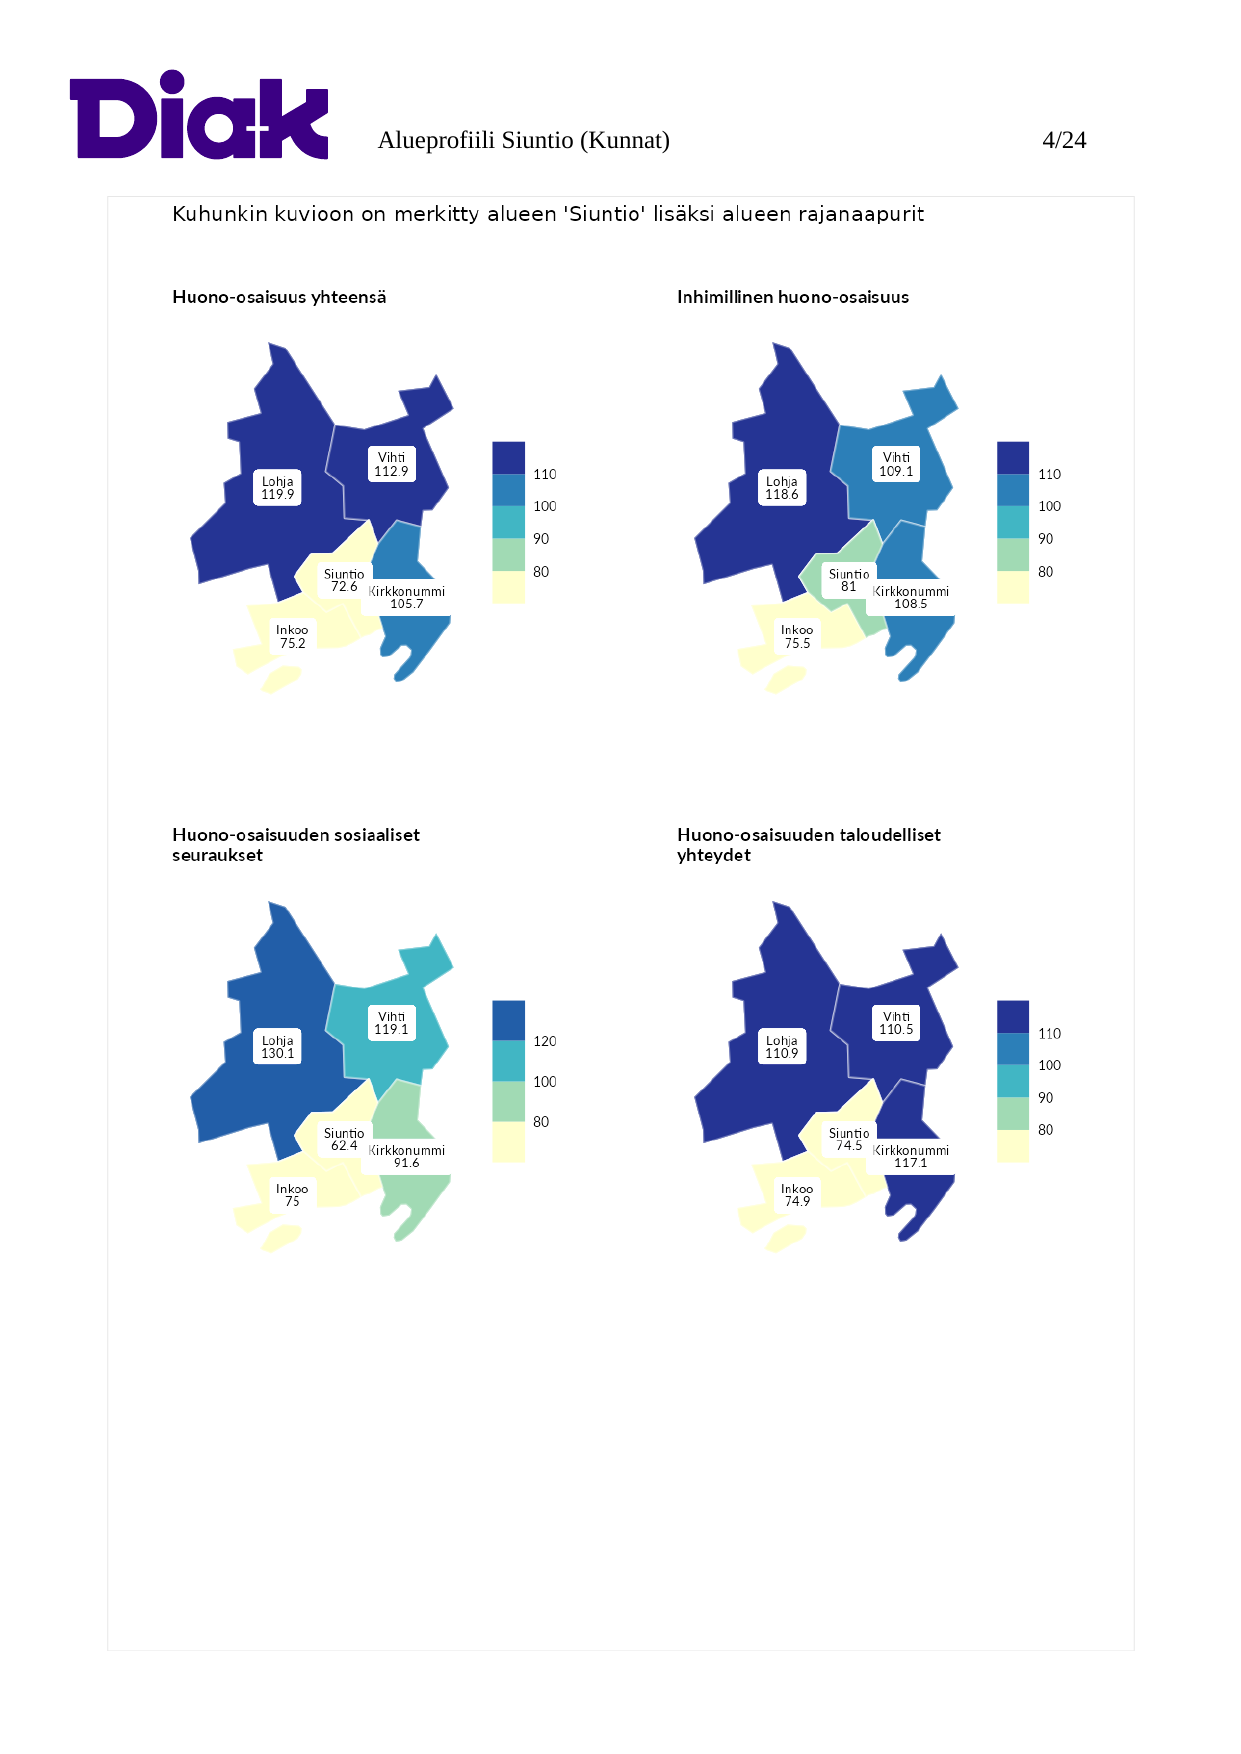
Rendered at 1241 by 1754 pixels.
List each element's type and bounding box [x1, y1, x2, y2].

picture [61, 196, 1179, 1651]
